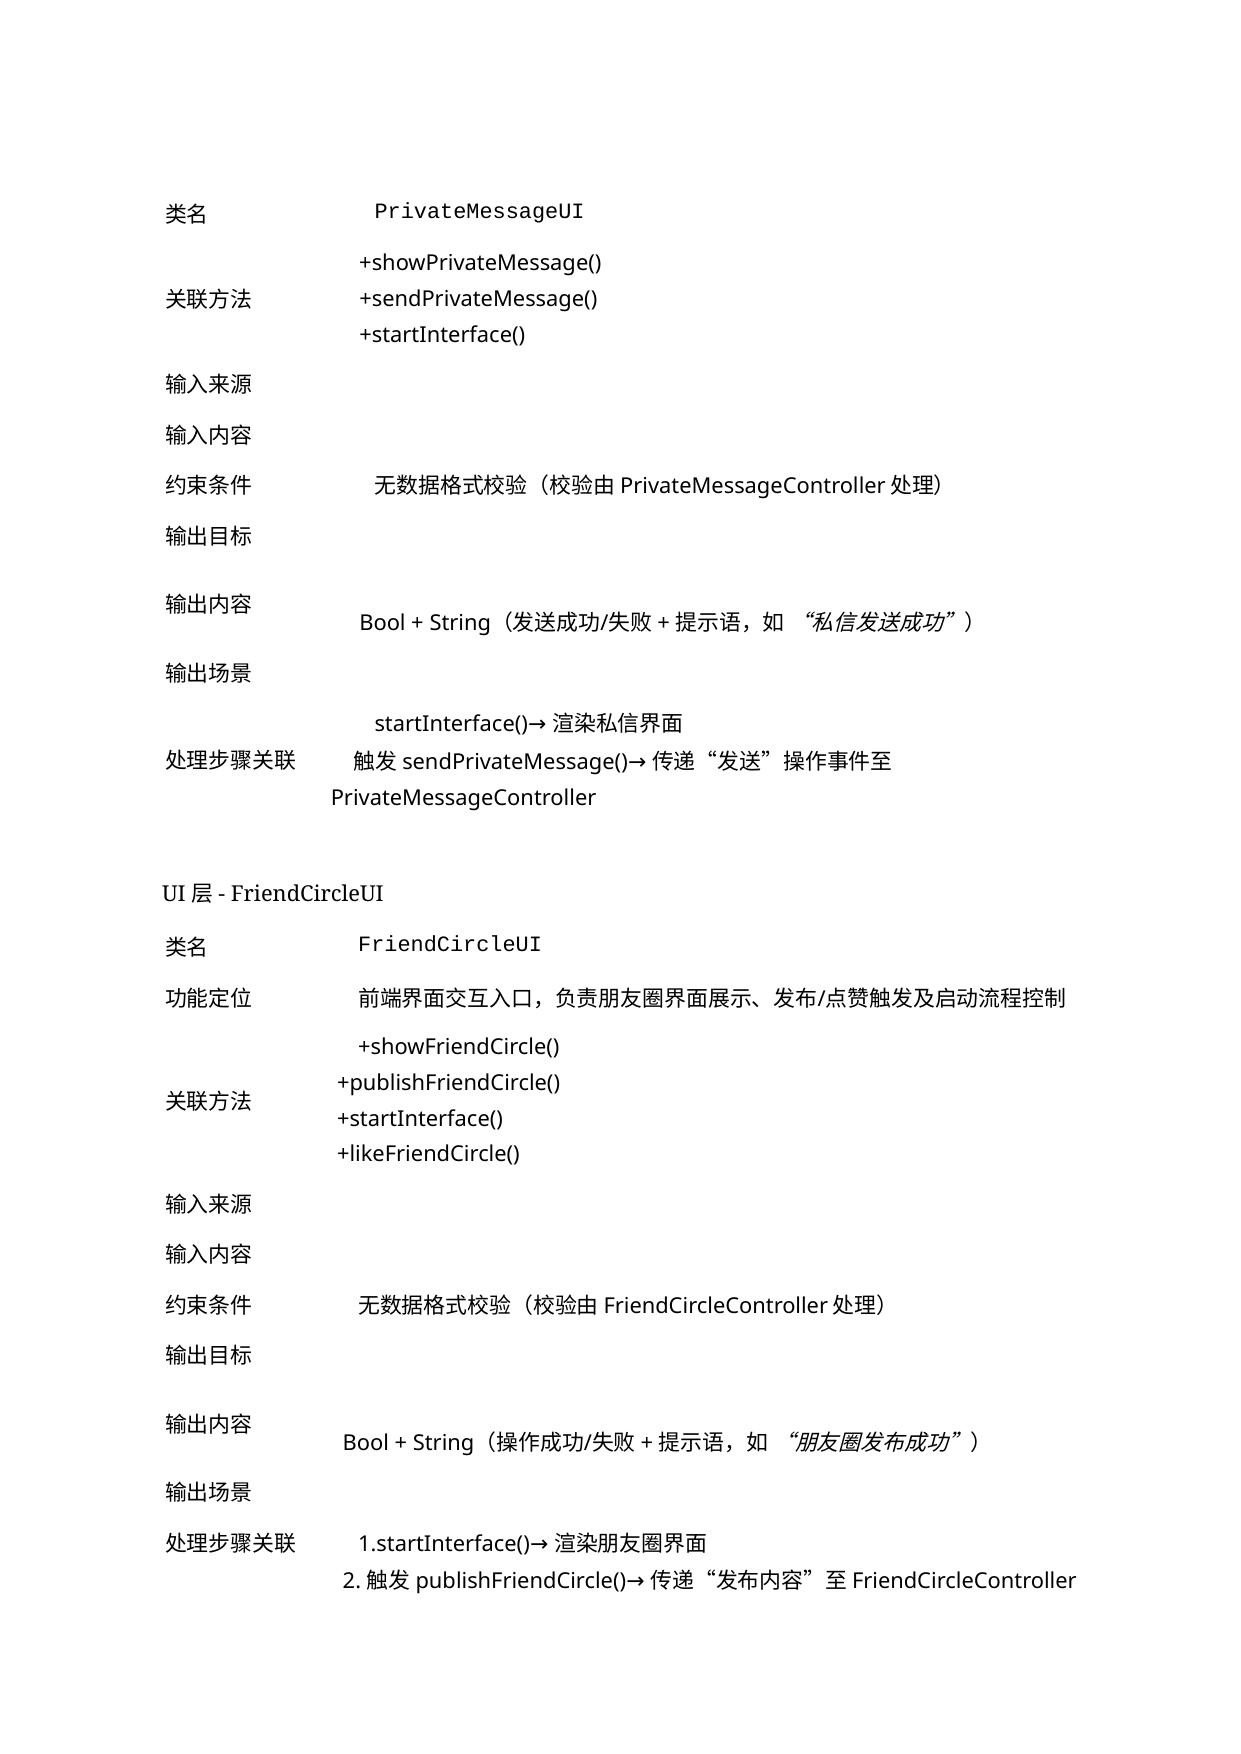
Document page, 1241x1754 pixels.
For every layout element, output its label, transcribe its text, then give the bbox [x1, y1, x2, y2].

table_header FriendCircleUI [311, 921, 1122, 971]
table_cell 关联方法​ [118, 238, 328, 358]
table_cell Bool + String（发送成功/失败 + 提示语，如 “私信发送成功”） [328, 560, 1122, 646]
table_cell +showFriendCircle() +publishFriendCircle() +startInterface() +likeFriendCircle() [311, 1022, 1122, 1177]
table_cell 输出内容​ [118, 1379, 311, 1466]
table_cell +showPrivateMessage() +sendPrivateMessage() +startInterface() [328, 238, 1122, 358]
table_cell 约束条件​ [118, 459, 328, 509]
table_cell Bool + String（操作成功/失败 + 提示语，如 “朋友圈发布成功”） [311, 1379, 1122, 1466]
table_cell 约束条件​ [118, 1278, 311, 1329]
table_cell 1.startInterface()→ 渲染朋友圈界面 2. 触发 publishFriendCircle()→ 传递“发布内容”至 FriendCircleController [311, 1516, 1122, 1598]
table_cell 无数据格式校验（校验由 FriendCircleController处理） [311, 1278, 1122, 1329]
table_cell 输入内容​ [118, 409, 328, 459]
table_cell 前端界面交互入口，负责朋友圈界面展示、发布/点赞触发及启动流程控制 [311, 971, 1122, 1022]
table_cell [311, 1178, 1122, 1228]
table_cell 无数据格式校验（校验由 PrivateMessageController处理） [328, 459, 1122, 509]
table_cell 处理步骤关联​ [118, 1516, 311, 1598]
table_cell startInterface()→ 渲染私信界面 触发 sendPrivateMessage()→ 传递“发送”操作事件至 PrivateMessageController [328, 697, 1122, 821]
table_cell [311, 1329, 1122, 1379]
table_header PrivateMessageUI [328, 188, 1122, 238]
table_cell 输出目标​ [118, 1329, 311, 1379]
subtitle UI 层 - FriendCircleUI [162, 876, 1122, 908]
table_cell [328, 509, 1122, 560]
table_cell 输入来源​ [118, 358, 328, 408]
table_cell 处理步骤关联​ [118, 697, 328, 821]
table_cell [328, 409, 1122, 459]
table_header 类名​ [118, 188, 328, 238]
table_cell [311, 1228, 1122, 1278]
table_cell 输出内容​ [118, 560, 328, 646]
table_header 类名​ [118, 921, 311, 971]
table_cell 输入内容​ [118, 1228, 311, 1278]
table_cell 输出目标​ [118, 509, 328, 560]
table_cell [328, 358, 1122, 408]
table_cell 功能定位​ [118, 971, 311, 1022]
table_cell 关联方法​ [118, 1022, 311, 1177]
table_cell 输出场景​ [118, 646, 328, 697]
table_cell 输入来源​ [118, 1178, 311, 1228]
table_cell [328, 646, 1122, 697]
table_cell [311, 1466, 1122, 1516]
table_cell 输出场景​ [118, 1466, 311, 1516]
